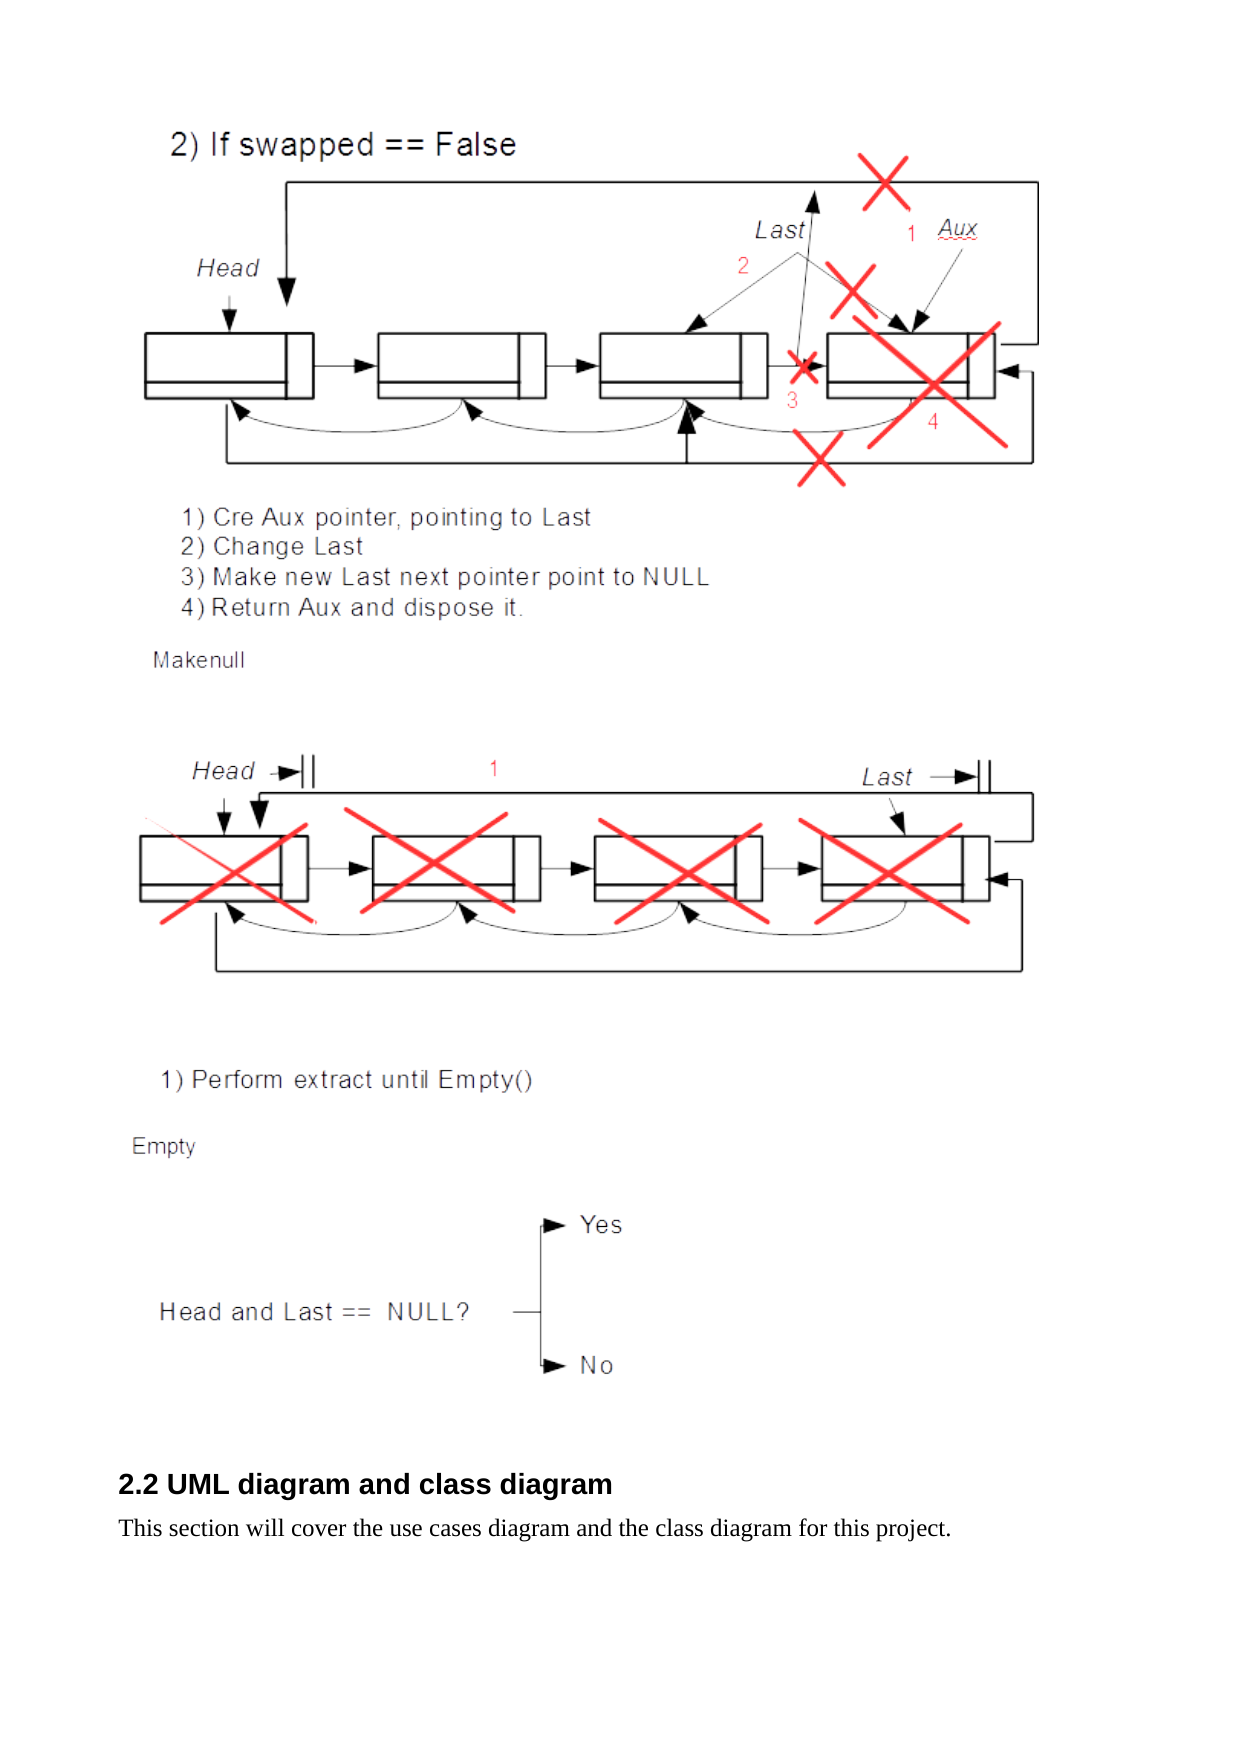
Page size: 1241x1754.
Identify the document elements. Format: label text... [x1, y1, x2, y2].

subtitle 2.2 UML diagram and class diagram [118, 1467, 1122, 1500]
text This section will cover the use cases diagram and the class diagram for this project. [118, 1513, 1122, 1542]
